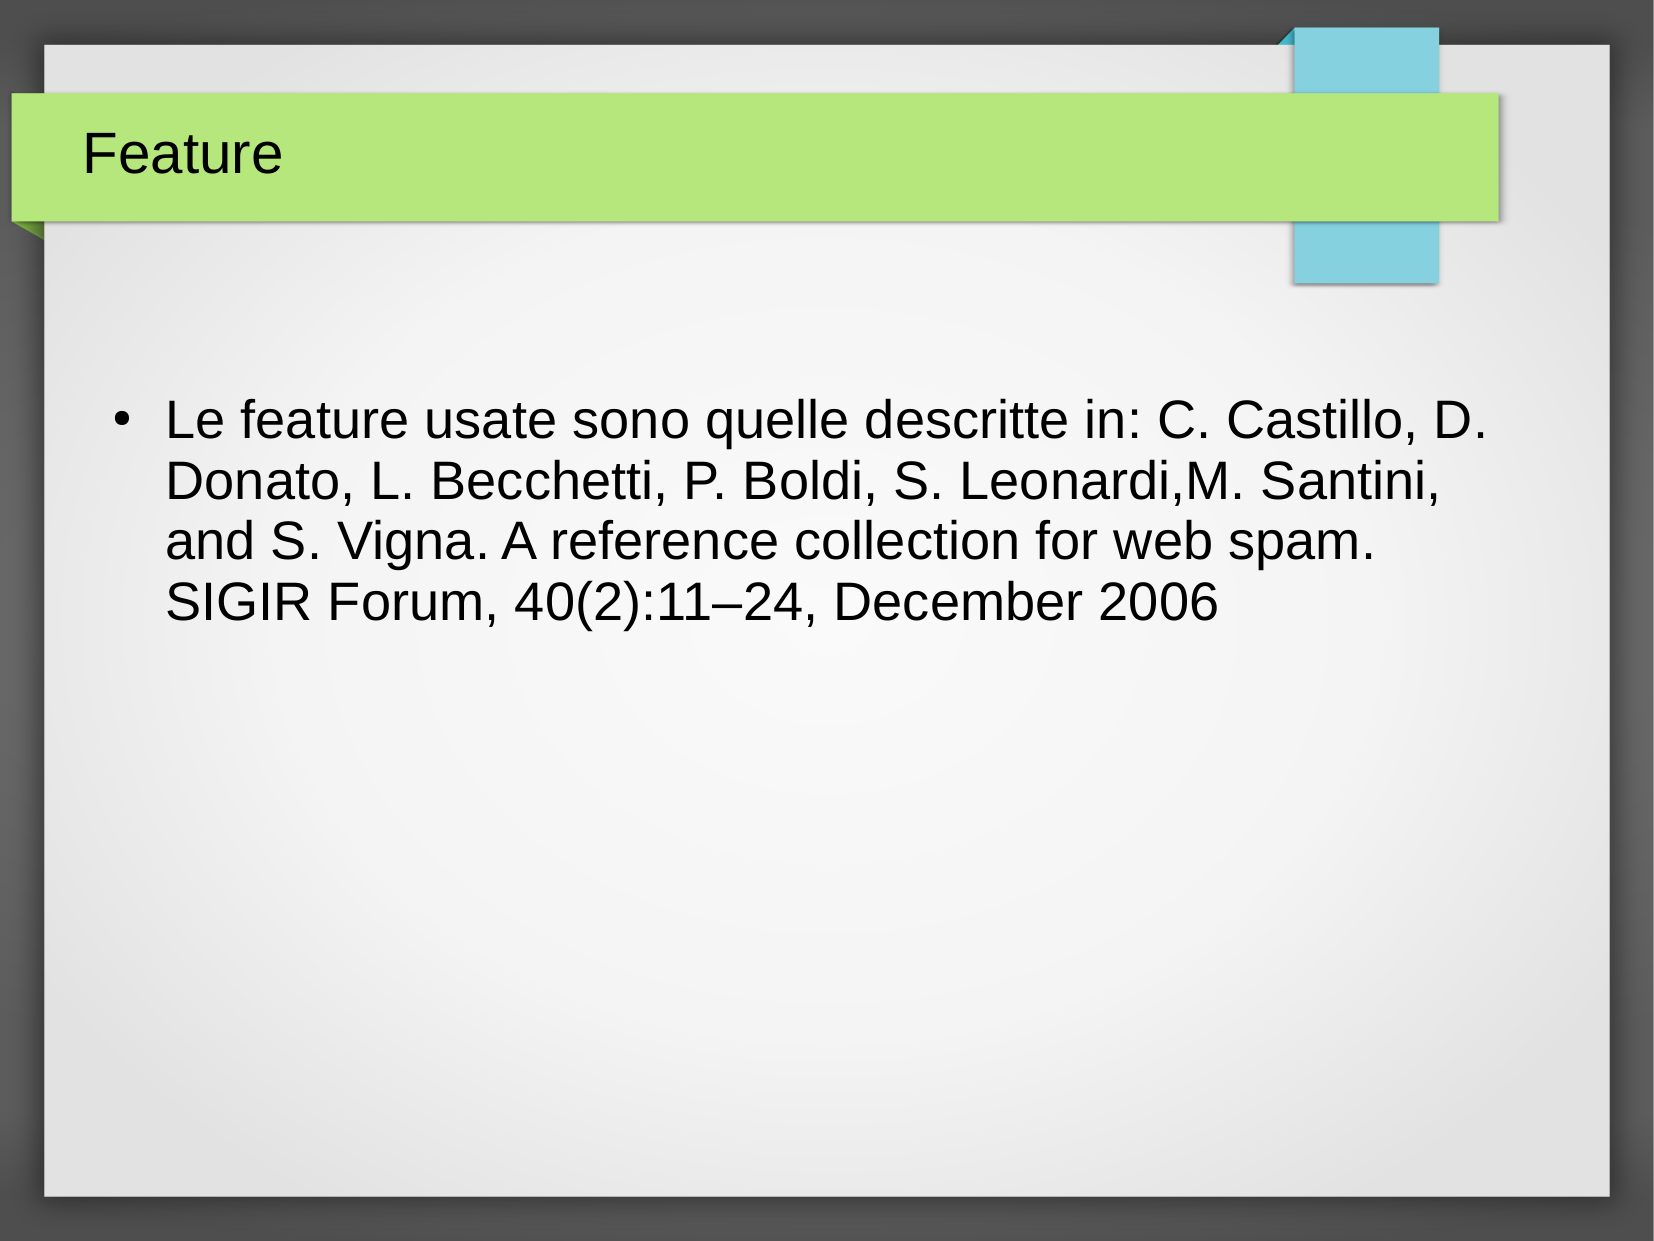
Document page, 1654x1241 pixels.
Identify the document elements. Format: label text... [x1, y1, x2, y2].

list Le feature usate sono quelle descritte in: C. Castillo, D. Donato, L. Becchetti, P. Boldi, S. Leonardi,M. Santini, and S. Vigna. A reference collection for web spam. SIGIR Forum, 40(2):11–24, December 2006 [94, 389, 1501, 1075]
title Feature [82, 94, 1477, 213]
picture [0, 0, 1654, 1241]
